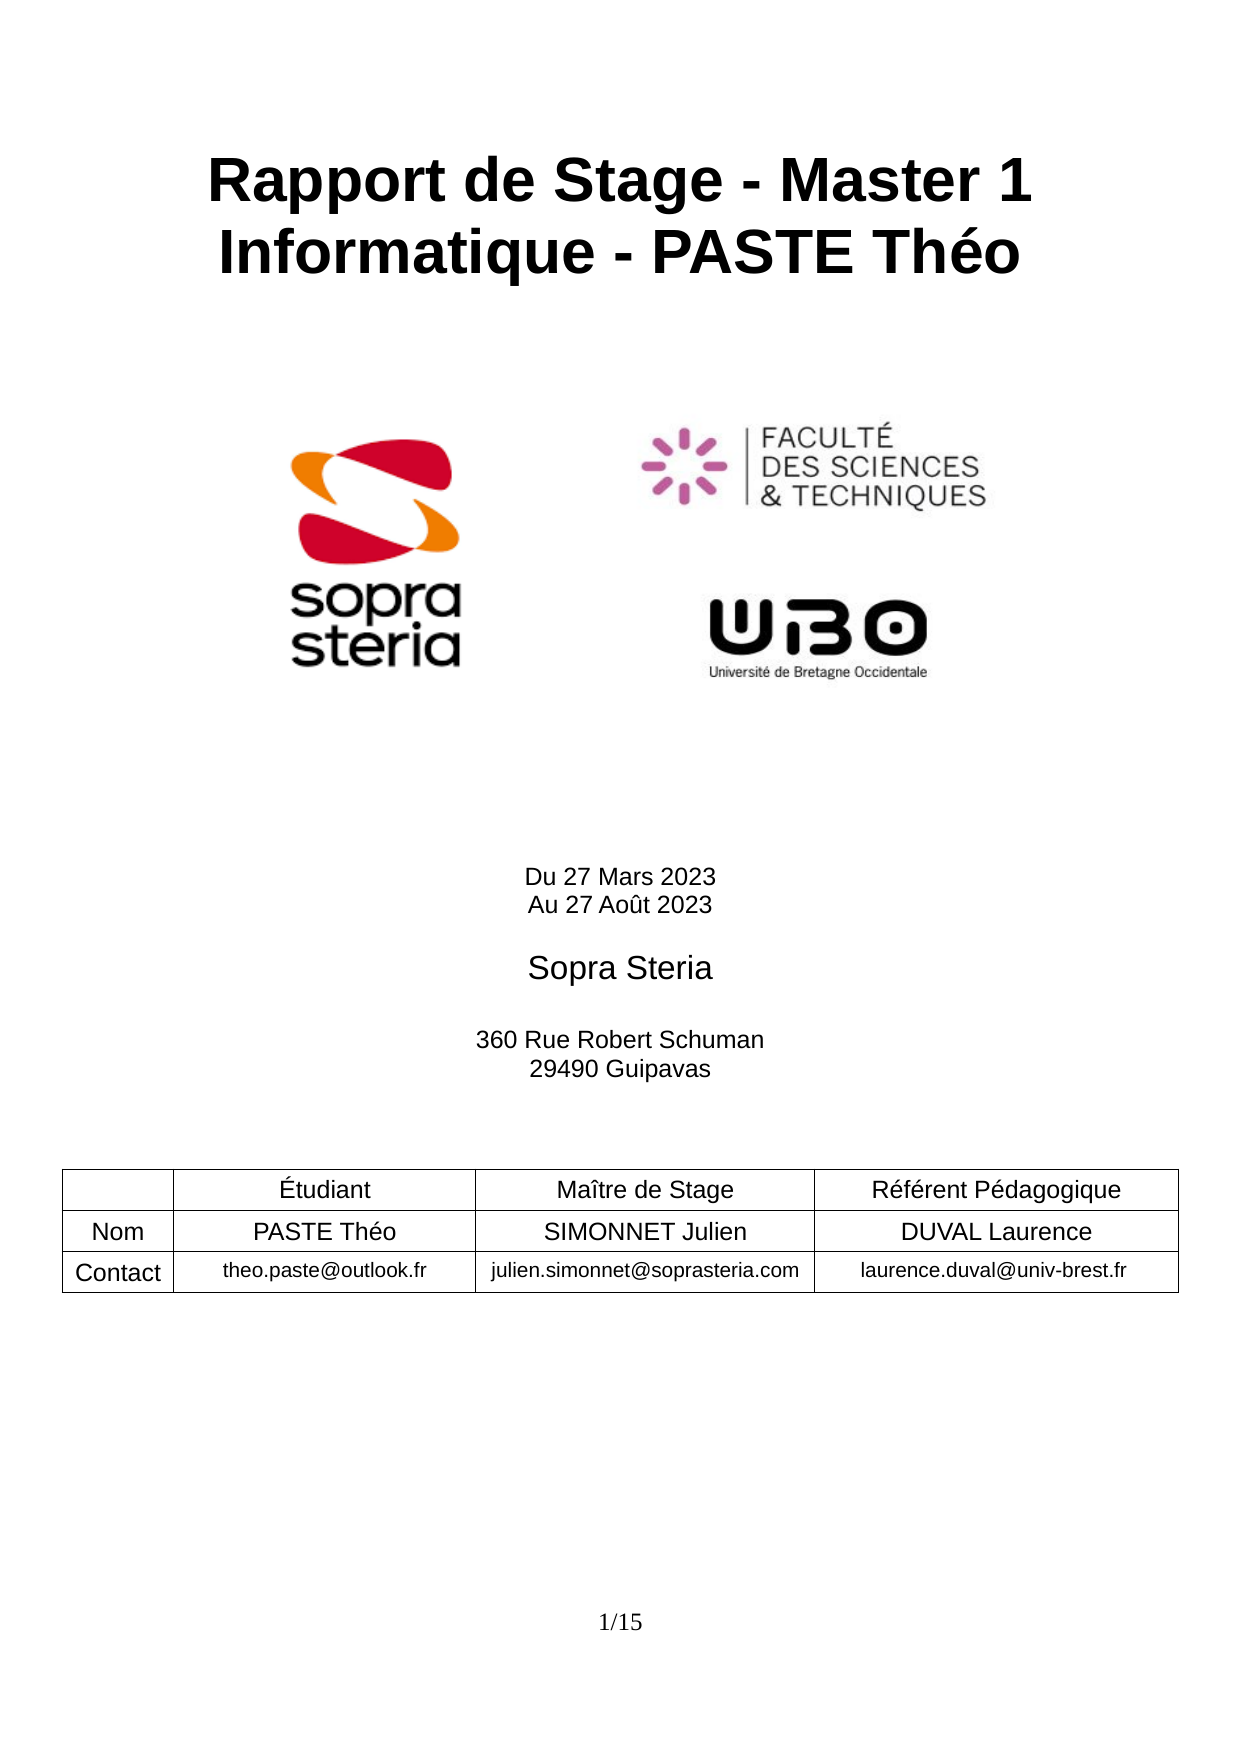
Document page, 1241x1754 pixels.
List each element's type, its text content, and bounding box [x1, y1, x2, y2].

table_cell julien.simonnet@soprasteria.com [476, 1252, 814, 1292]
table_cell SIMONNET Julien [476, 1211, 814, 1251]
picture [617, 377, 1011, 730]
text 360 Rue Robert Schuman [118, 1025, 1122, 1053]
picture [200, 377, 552, 730]
table_header [63, 1170, 173, 1210]
table_header Maître de Stage [476, 1170, 814, 1210]
table_header Étudiant [174, 1170, 475, 1210]
table_cell Nom [63, 1211, 173, 1251]
text 29490 Guipavas [118, 1053, 1122, 1082]
table_header Référent Pédagogique [815, 1170, 1178, 1210]
subtitle Rapport de Stage - Master 1 Informatique - PASTE Théo [118, 143, 1122, 287]
text Sopra Steria [118, 948, 1122, 986]
table_cell laurence.duval@univ-brest.fr [815, 1252, 1178, 1292]
table_cell theo.paste@outlook.fr [174, 1252, 475, 1292]
table_cell DUVAL Laurence [815, 1211, 1178, 1251]
text Au 27 Août 2023 [118, 890, 1122, 919]
table_cell PASTE Théo [174, 1211, 475, 1251]
text Du 27 Mars 2023 [118, 862, 1122, 890]
table_cell Contact [63, 1252, 173, 1292]
